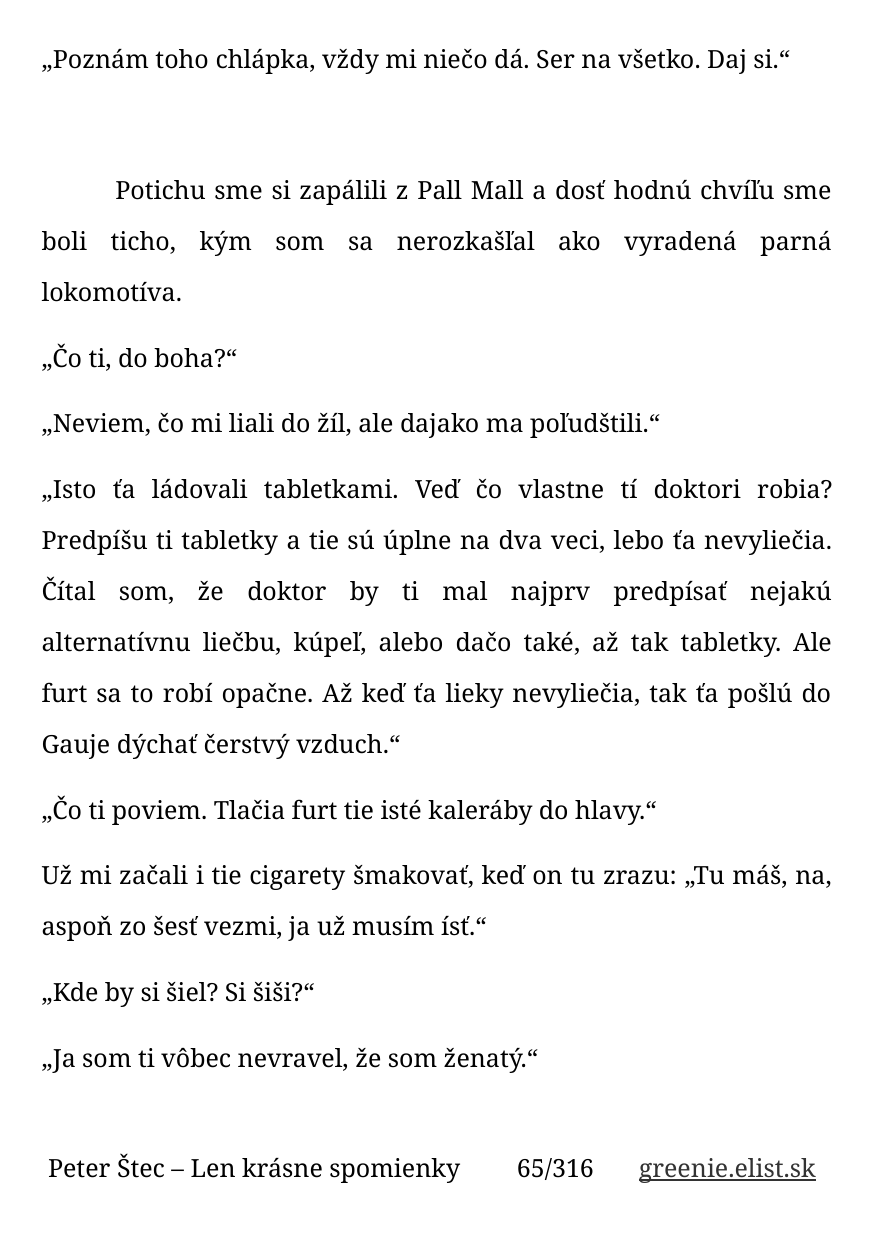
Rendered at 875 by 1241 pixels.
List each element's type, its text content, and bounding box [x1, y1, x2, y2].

text Potichu sme si zapálili z Pall Mall a dosť hodnú chvíľu sme boli ticho, kým som sa nerozkašľal ako vyradená parná lokomotíva. [41, 173, 833, 309]
text „Neviem, čo mi liali do žíl, ale dajako ma poľudštili.“ [41, 406, 833, 440]
text Už mi začali i tie cigarety šmakovať, keď on tu zrazu: „Tu máš, na, aspoň zo šesť vezmi, ja už musím ísť.“ [41, 858, 833, 943]
text „Isto ťa ládovali tabletkami. Veď čo vlastne tí doktori robia? Predpíšu ti tabletky a tie sú úplne na dva veci, lebo ťa nevyliečia. Čítal som, že doktor by ti mal najprv predpísať nejakú alternatívnu liečbu, kúpeľ, alebo dačo také, až tak tabletky. Ale furt sa to robí opačne. Až keď ťa lieky nevyliečia, tak ťa pošlú do Gauje dýchať čerstvý vzduch.“ [41, 472, 833, 761]
text „Poznám toho chlápka, vždy mi niečo dá. Ser na všetko. Daj si.“ [41, 41, 833, 75]
text „Čo ti poviem. Tlačia furt tie isté kaleráby do hlavy.“ [41, 792, 833, 826]
text „Čo ti, do boha?“ [41, 340, 833, 374]
text „Ja som ti vôbec nevravel, že som ženatý.“ [41, 1040, 833, 1074]
text „Kde by si šiel? Si šiši?“ [41, 975, 833, 1009]
